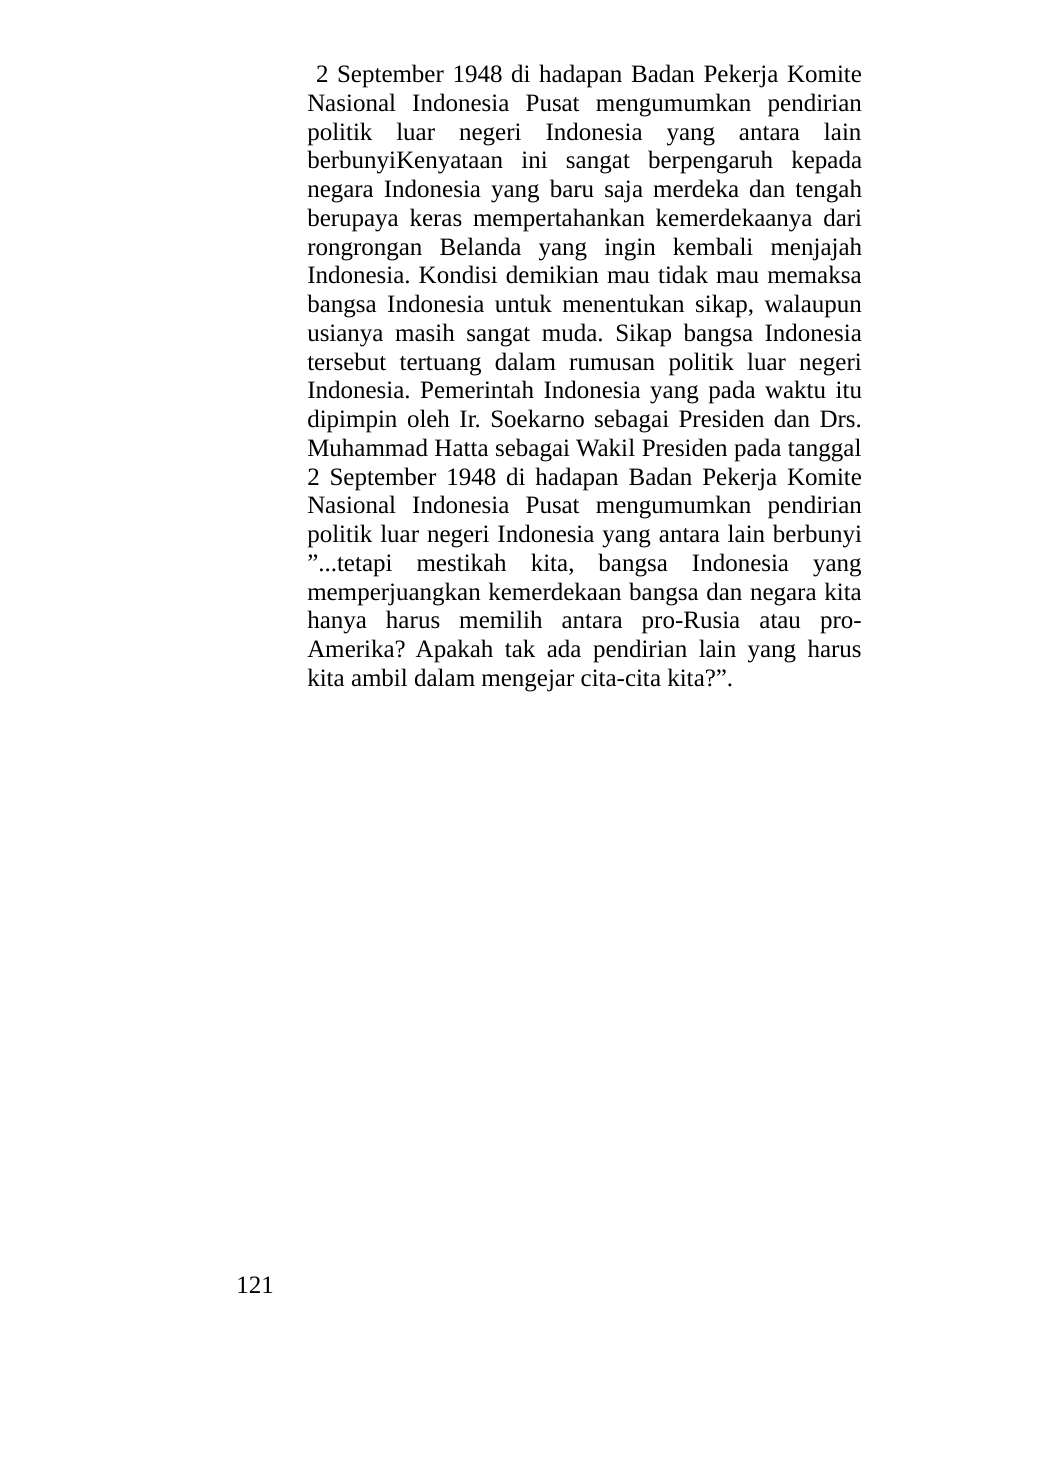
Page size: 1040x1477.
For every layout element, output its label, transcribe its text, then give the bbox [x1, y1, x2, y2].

text 2 September 1948 di hadapan Badan Pekerja Komite Nasional Indonesia Pusat mengumumkan pendirian politik luar negeri Indonesia yang antara lain berbunyiKenyataan ini sangat berpengaruh kepada negara Indonesia yang baru saja merdeka dan tengah berupaya keras mempertahankan kemerdekaanya dari rongrongan Belanda yang ingin kembali menjajah Indonesia. Kondisi demikian mau tidak mau memaksa bangsa Indonesia untuk menentukan sikap, walaupun usianya masih sangat muda. Sikap bangsa Indonesia tersebut tertuang dalam rumusan politik luar negeri Indonesia. Pemerintah Indonesia yang pada waktu itu dipimpin oleh Ir. Soekarno sebagai Presiden dan Drs. Muhammad Hatta sebagai Wakil Presiden pada tanggal 2 September 1948 di hadapan Badan Pekerja Komite Nasional Indonesia Pusat mengumumkan pendirian politik luar negeri Indonesia yang antara lain berbunyi ”...tetapi mestikah kita, bangsa Indonesia yang memperjuangkan kemerdekaan bangsa dan negara kita hanya harus memilih antara pro-Rusia atau pro-Amerika? Apakah tak ada pendirian lain yang harus kita ambil dalam mengejar cita-cita kita?”. [307, 59, 862, 692]
